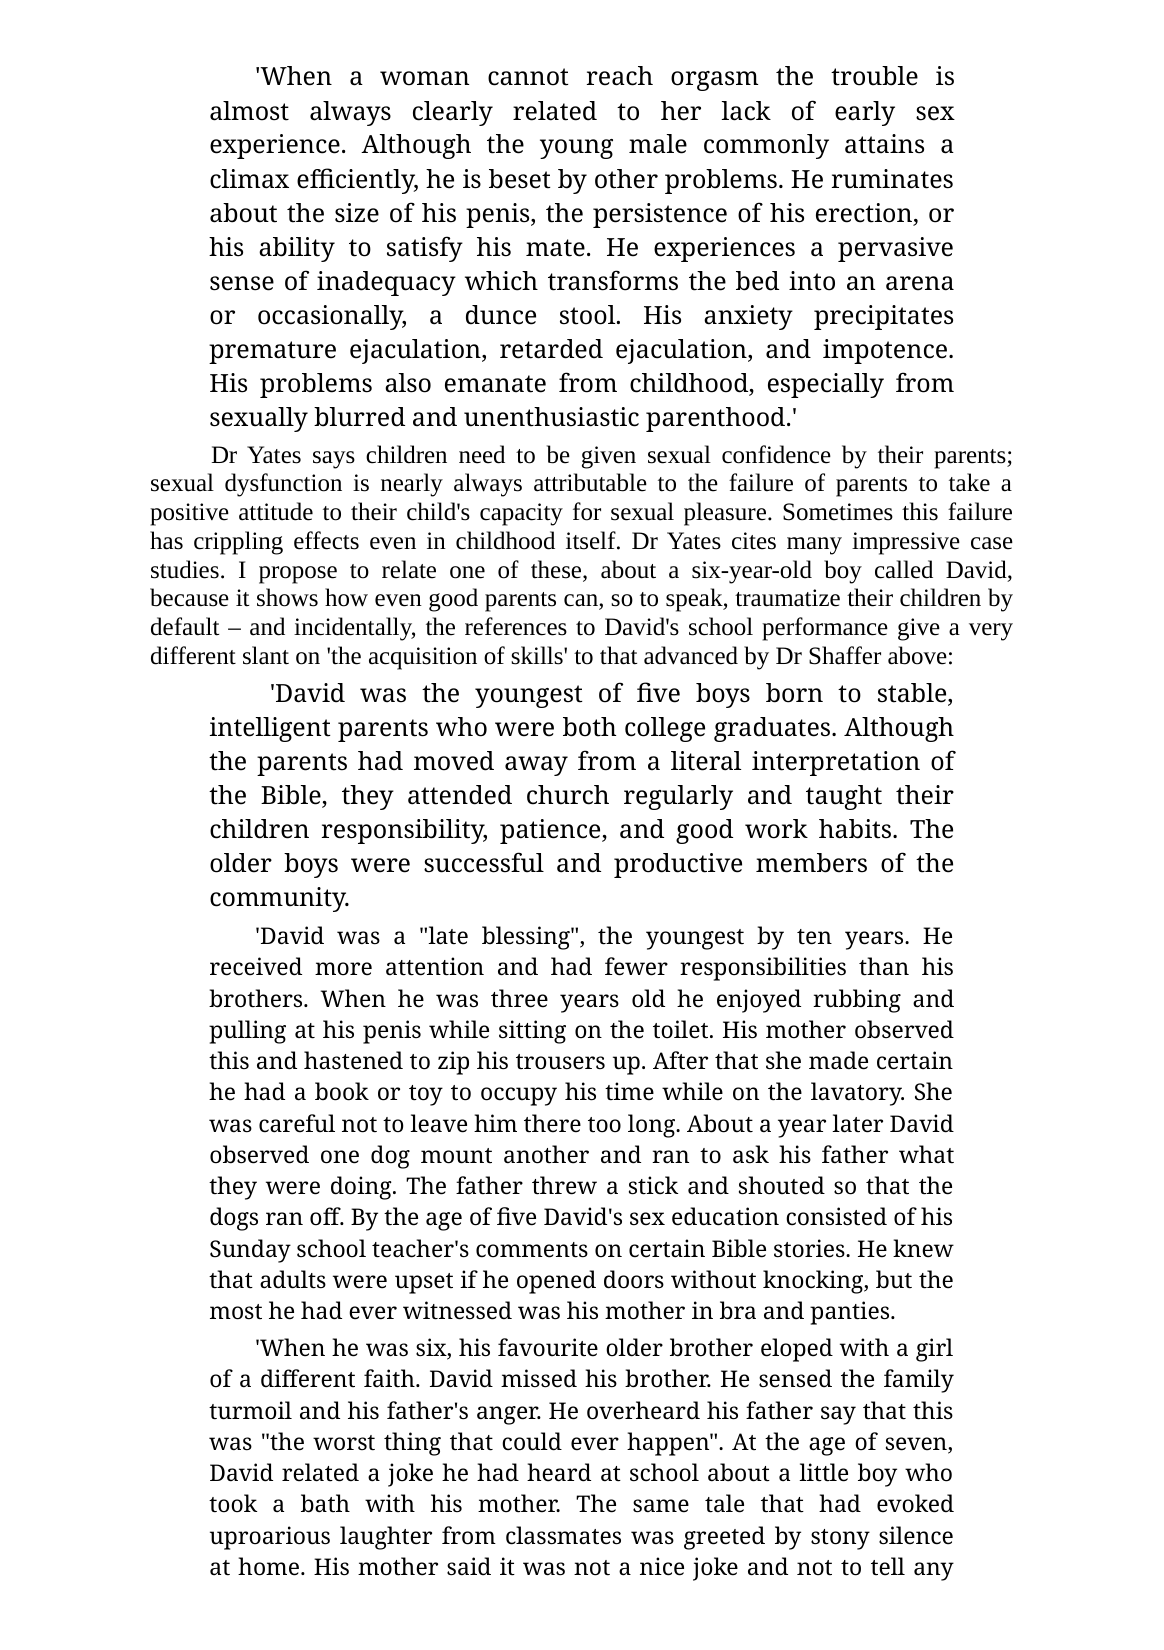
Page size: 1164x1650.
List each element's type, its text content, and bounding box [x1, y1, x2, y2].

text 'David was a "late blessing", the youngest by ten years. He received more attention and had fewer responsibilities than his brothers. When he was three years old he enjoyed rubbing and pulling at his penis while sitting on the toilet. His mother observed this and hastened to zip his trousers up. After that she made certain he had a book or toy to occupy his time while on the lavatory. She was careful not to leave him there too long. About a year later David observed one dog mount another and ran to ask his father what they were doing. The father threw a stick and shouted so that the dogs ran off. By the age of five David's sex education consisted of his Sunday school teacher's comments on certain Bible stories. He knew that adults were upset if he opened doors without knocking, but the most he had ever witnessed was his mother in bra and panties. [209, 920, 955, 1326]
text 'David was the youngest of five boys born to stable, intelligent parents who were both college graduates. Although the parents had moved away from a literal interpretation of the Bible, they attended church regularly and taught their children responsibility, patience, and good work habits. The older boys were successful and productive members of the community. [209, 676, 955, 914]
text 'When he was six, his favourite older brother eloped with a girl of a different faith. David missed his brother. He sensed the family turmoil and his father's anger. He overheard his father say that this was "the worst thing that could ever happen". At the age of seven, David related a joke he had heard at school about a little boy who took a bath with his mother. The same tale that had evoked uproarious laughter from classmates was greeted by stony silence at home. His mother said it was not a nice joke and not to tell any [209, 1332, 955, 1582]
text Dr Yates says children need to be given sexual confidence by their parents; sexual dysfunction is nearly always attributable to the failure of parents to take a positive attitude to their child's capacity for sexual pleasure. Sometimes this failure has crippling effects even in childhood itself. Dr Yates cites many impressive case studies. I propose to relate one of these, about a six-year-old boy called David, because it shows how even good parents can, so to speak, traumatize their children by default – and incidentally, the references to David's school performance give a very different slant on 'the acquisition of skills' to that advanced by Dr Shaffer above: [150, 440, 1014, 670]
text 'When a woman cannot reach orgasm the trouble is almost always clearly related to her lack of early sex experience. Although the young male commonly attains a climax efficiently, he is beset by other problems. He ruminates about the size of his penis, the persistence of his erection, or his ability to satisfy his mate. He experiences a pervasive sense of inadequacy which transforms the bed into an arena or occasionally, a dunce stool. His anxiety precipitates premature ejaculation, retarded ejaculation, and impotence. His problems also emanate from childhood, especially from sexually blurred and unenthusiastic parenthood.' [209, 59, 955, 434]
